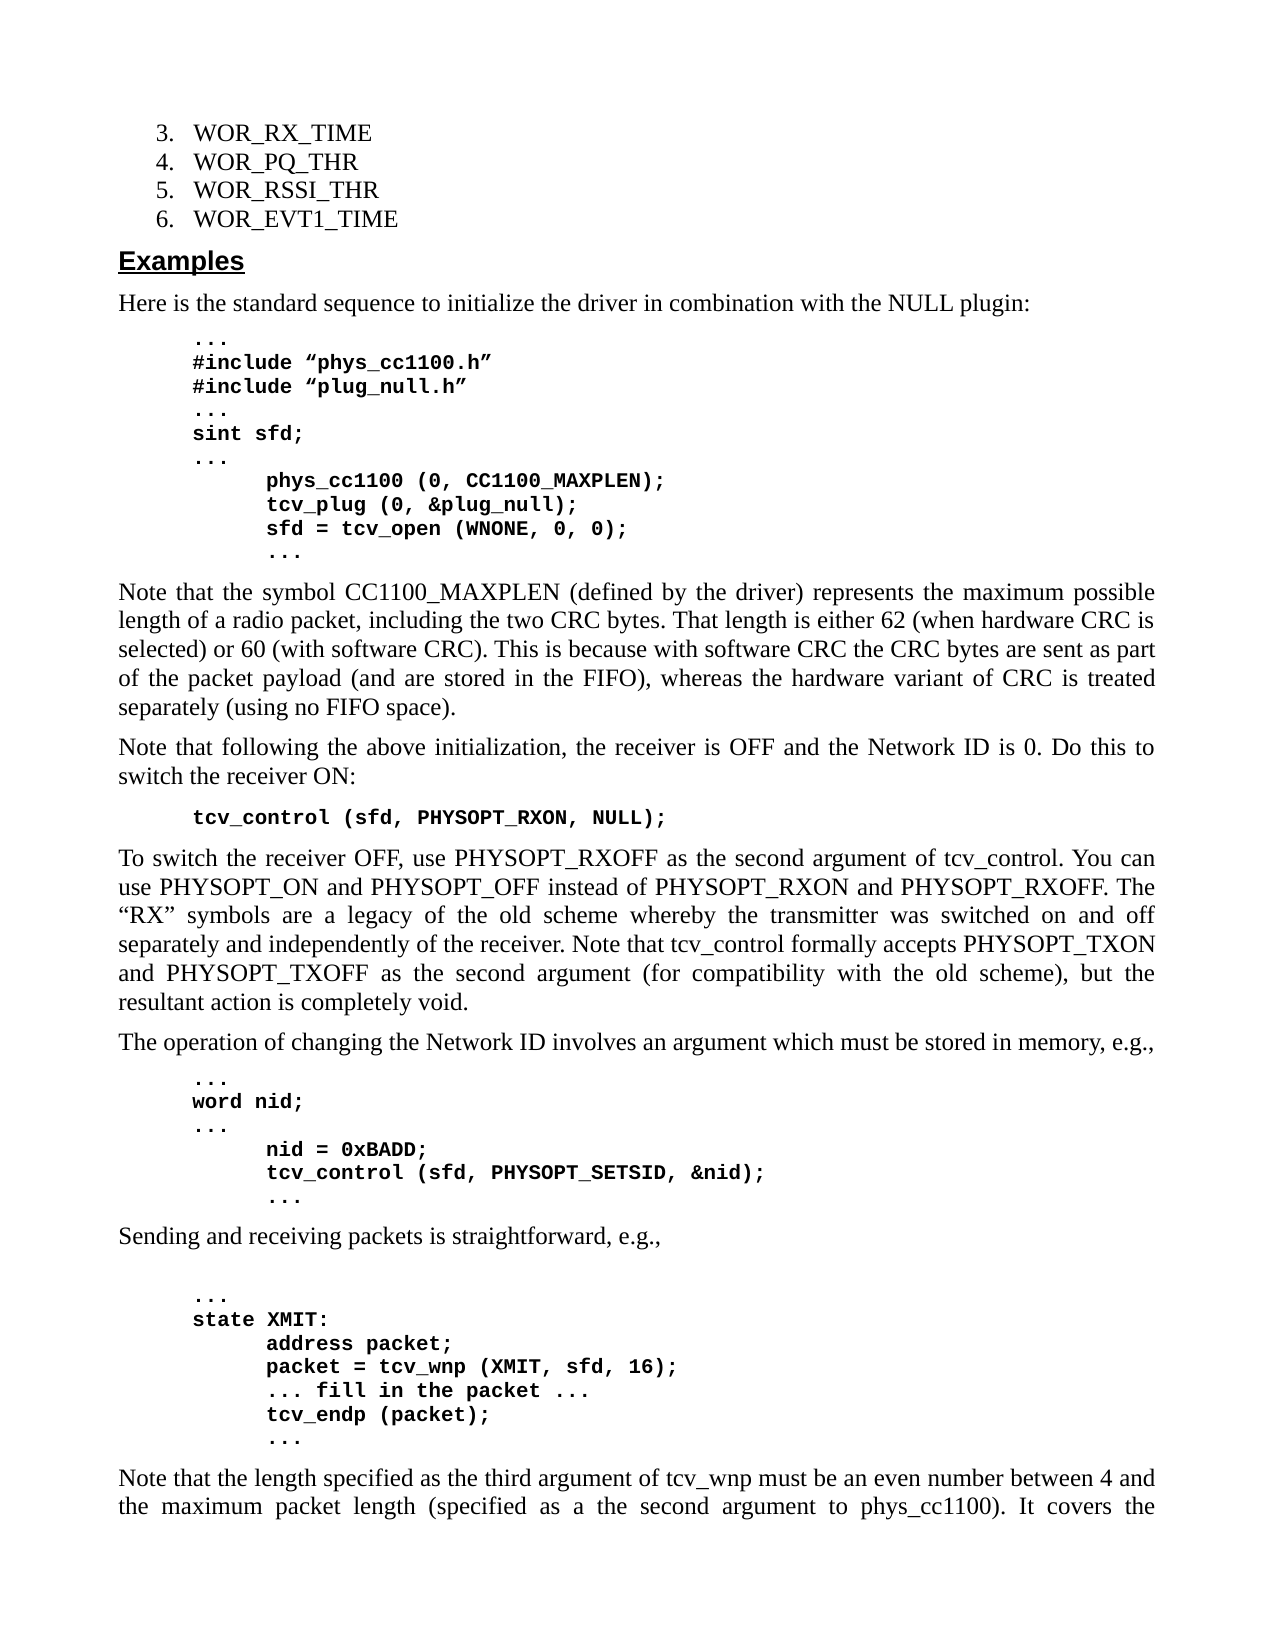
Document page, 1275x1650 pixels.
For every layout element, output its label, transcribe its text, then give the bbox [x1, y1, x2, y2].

text To switch the receiver OFF, use PHYSOPT_RXOFF as the second argument of tcv_control. You can use PHYSOPT_ON and PHYSOPT_OFF instead of PHYSOPT_RXON and PHYSOPT_RXOFF. The “RX” symbols are a legacy of the old scheme whereby the transmitter was switched on and off separately and independently of the receiver. Note that tcv_control formally accepts PHYSOPT_TXON and PHYSOPT_TXOFF as the second argument (for compatibility with the old scheme), but the resultant action is completely void. [118, 843, 1157, 1015]
text nid = 0xBADD; [118, 1138, 1157, 1162]
text Sending and receiving packets is straightforward, e.g., [118, 1221, 1157, 1250]
text ... [192, 399, 1157, 423]
list WOR_EVT1_TIME [156, 204, 1157, 233]
text The operation of changing the Network ID involves an argument which must be stored in memory, e.g., [118, 1027, 1157, 1056]
text ... fill in the packet ... [118, 1380, 1157, 1404]
text ... [192, 541, 1157, 565]
list WOR_RSSI_THR [156, 176, 1157, 204]
text sint sfd; [192, 423, 1157, 447]
text tcv_control (sfd, PHYSOPT_SETSID, &nid); [118, 1162, 1157, 1186]
text tcv_control (sfd, PHYSOPT_RXON, NULL); [118, 801, 1157, 831]
text ... [192, 447, 1157, 470]
text address packet; [118, 1333, 1157, 1356]
text Note that following the above initialization, the receiver is OFF and the Network ID is 0. Do this to switch the receiver ON: [118, 732, 1157, 790]
text ... [192, 328, 1157, 352]
text tcv_plug (0, &plug_null); [192, 494, 1157, 518]
list WOR_RX_TIME [156, 118, 1157, 147]
subtitle Examples [118, 245, 1157, 276]
list WOR_PQ_THR [156, 147, 1157, 176]
text tcv_endp (packet); [118, 1404, 1157, 1427]
text ... [118, 1285, 1157, 1309]
text ... [118, 1186, 1157, 1209]
text Note that the symbol CC1100_MAXPLEN (defined by the driver) represents the maximum possible length of a radio packet, including the two CRC bytes. That length is either 62 (when hardware CRC is selected) or 60 (with software CRC). This is because with software CRC the CRC bytes are sent as part of the packet payload (and are stored in the FIFO), whereas the hardware variant of CRC is treated separately (using no FIFO space). [118, 577, 1157, 720]
text ... [118, 1068, 1157, 1091]
text state XMIT: [118, 1309, 1157, 1333]
text ... [118, 1427, 1157, 1451]
text #include “plug_null.h” [192, 376, 1157, 399]
text ... [118, 1115, 1157, 1138]
text phys_cc1100 (0, CC1100_MAXPLEN); [192, 470, 1157, 494]
text Note that the length specified as the third argument of tcv_wnp must be an even number between 4 and the maximum packet length (specified as a the second argument to phys_cc1100). It covers the [118, 1463, 1157, 1520]
text Here is the standard sequence to initialize the driver in combination with the NULL plugin: [118, 288, 1157, 317]
text packet = tcv_wnp (XMIT, sfd, 16); [118, 1356, 1157, 1380]
text #include “phys_cc1100.h” [192, 352, 1157, 376]
text word nid; [118, 1091, 1157, 1115]
text sfd = tcv_open (WNONE, 0, 0); [192, 518, 1157, 541]
